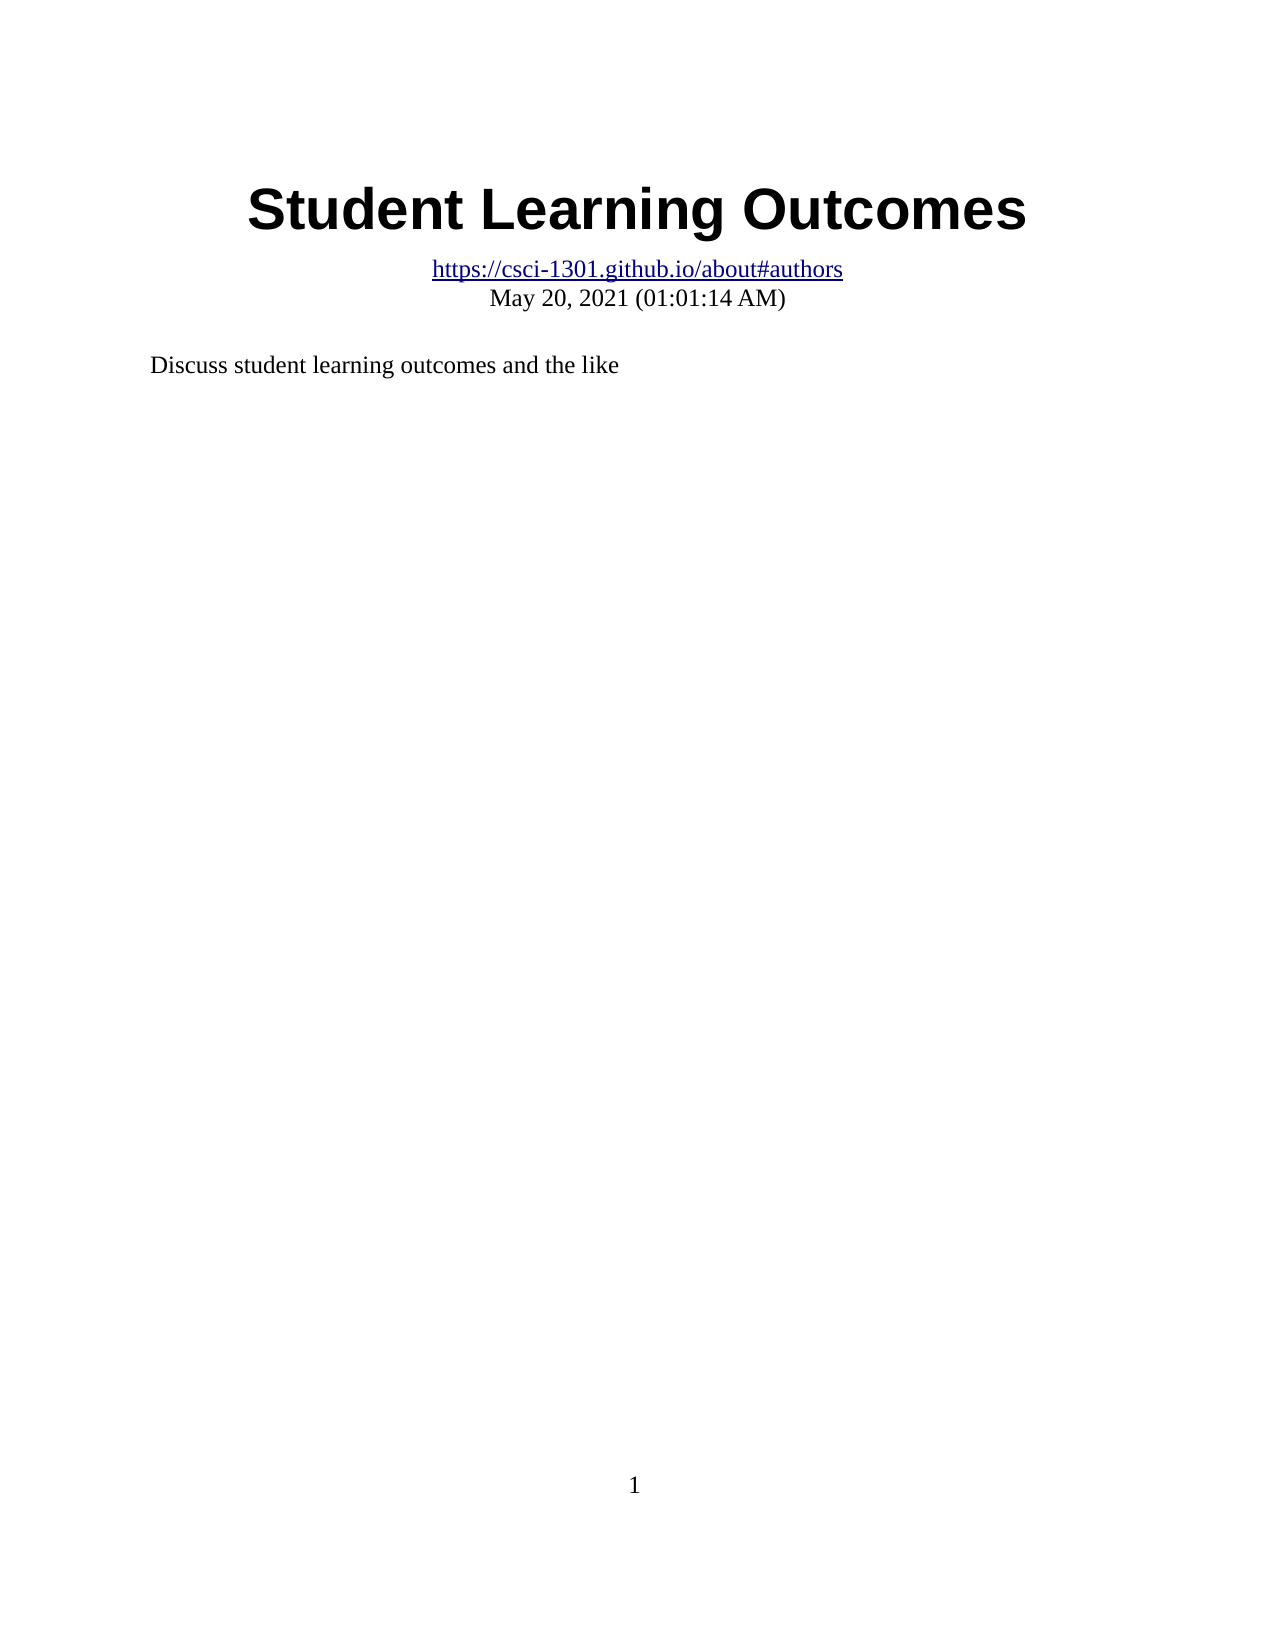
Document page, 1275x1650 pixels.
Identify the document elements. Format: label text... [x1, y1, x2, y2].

title Student Learning Outcomes [150, 175, 1125, 242]
text https://csci-1301.github.io/about#authors [150, 254, 1125, 283]
text Discuss student learning outcomes and the like [150, 350, 1125, 378]
text May 20, 2021 (01:01:14 AM) [150, 283, 1125, 312]
